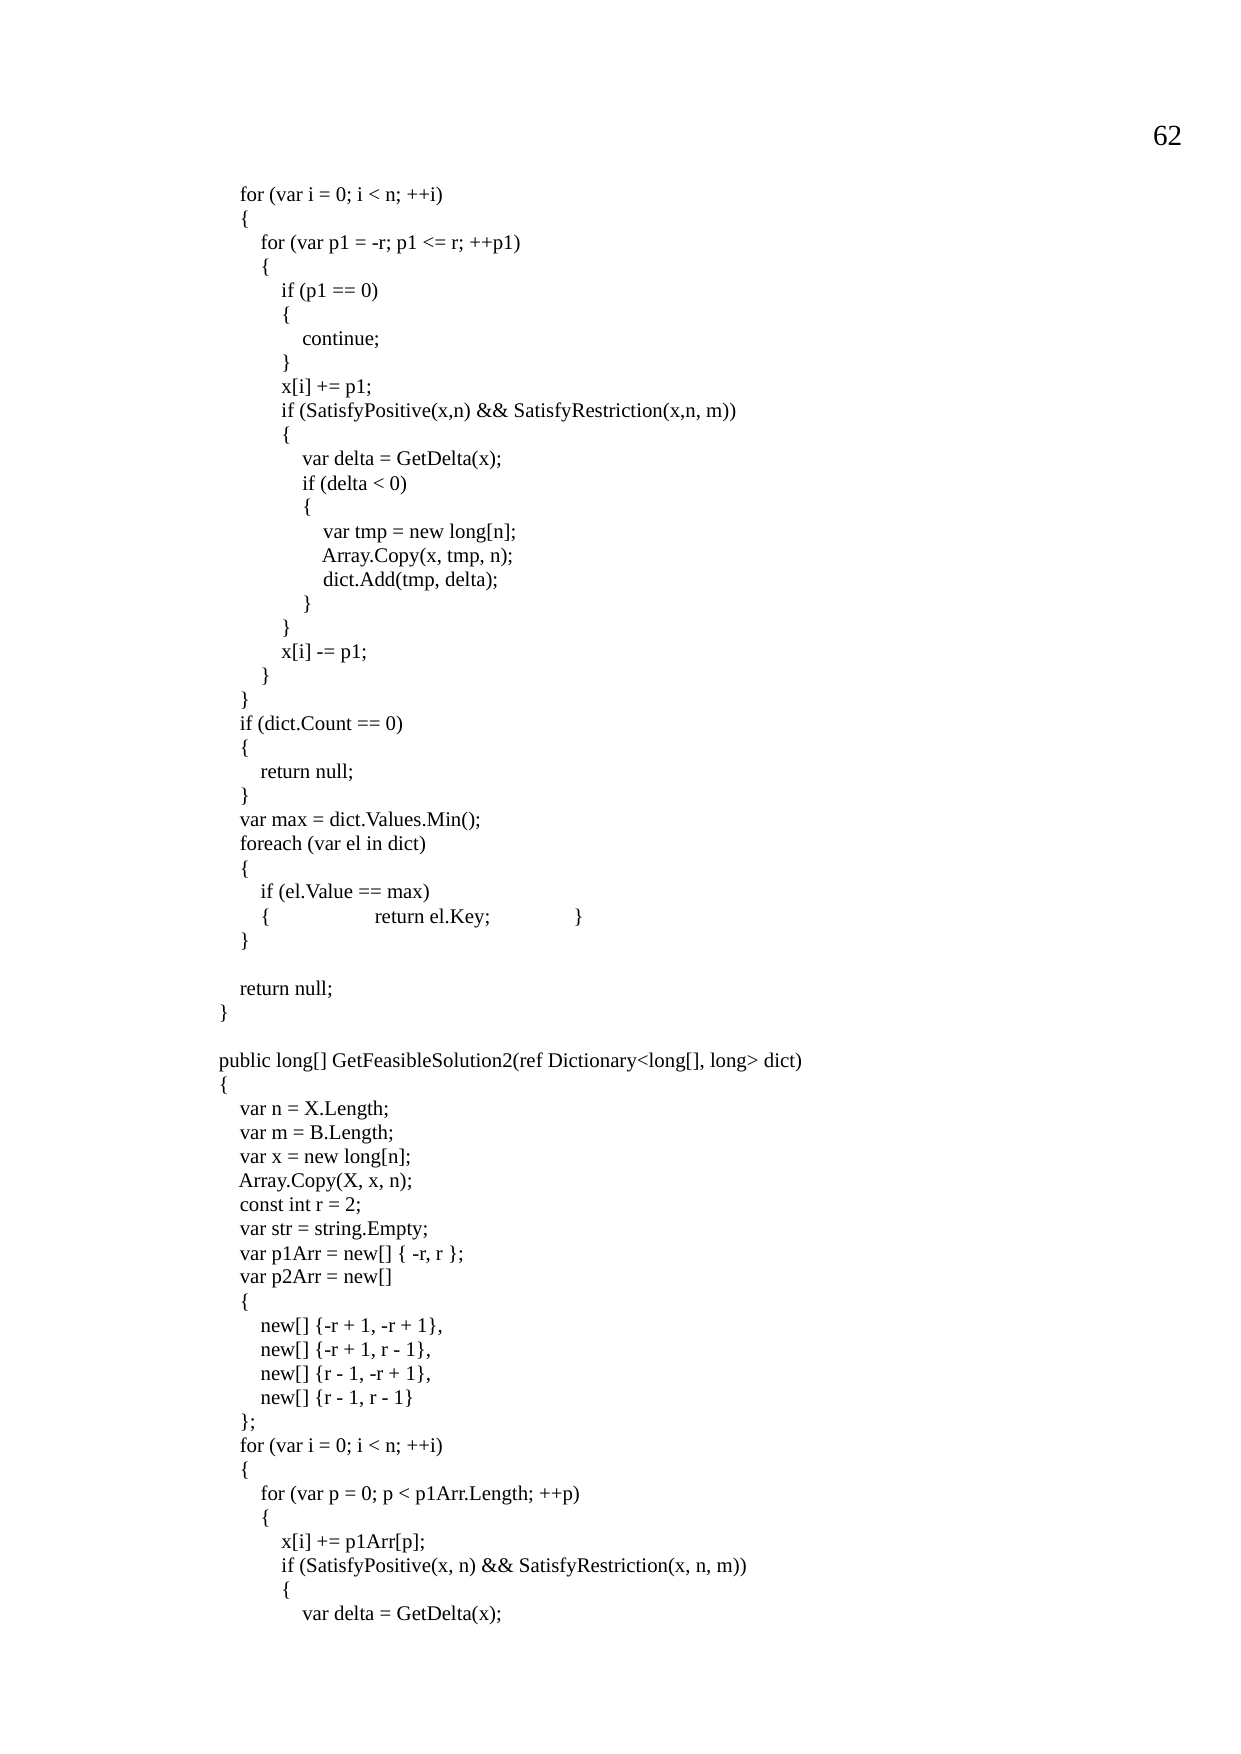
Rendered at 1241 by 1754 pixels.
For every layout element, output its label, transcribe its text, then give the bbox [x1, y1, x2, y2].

text dict.Add(tmp, delta); [177, 567, 1182, 591]
text var str = string.Empty; [177, 1216, 1182, 1240]
text new[] {r - 1, -r + 1}, [177, 1361, 1182, 1385]
text { [177, 735, 1182, 759]
text foreach (var el in dict) [177, 831, 1182, 855]
text new[] {r - 1, r - 1} [177, 1385, 1182, 1409]
text return null; [177, 759, 1182, 783]
text x[i] += p1Arr[p]; [177, 1529, 1182, 1553]
text for (var p1 = -r; p1 <= r; ++p1) [177, 230, 1182, 254]
text } [177, 350, 1182, 374]
text return null; [177, 976, 1182, 1000]
text { [177, 1288, 1182, 1313]
text for (var p = 0; p < p1Arr.Length; ++p) [177, 1481, 1182, 1505]
text x[i] += p1; [177, 374, 1182, 398]
text var n = X.Length; [177, 1096, 1182, 1120]
text } [177, 615, 1182, 639]
text for (var i = 0; i < n; ++i) [177, 182, 1182, 206]
text { [177, 1072, 1182, 1096]
text } [177, 663, 1182, 687]
text new[] {-r + 1, -r + 1}, [177, 1313, 1182, 1337]
text { [177, 1505, 1182, 1529]
text var p2Arr = new[] [177, 1264, 1182, 1288]
text if (el.Value == max) [177, 879, 1182, 903]
text var p1Arr = new[] { -r, r }; [177, 1240, 1182, 1264]
text }; [177, 1409, 1182, 1433]
text if (SatisfyPositive(x, n) && SatisfyRestriction(x, n, m)) [177, 1553, 1182, 1577]
text } [177, 928, 1182, 952]
text } [177, 591, 1182, 615]
text { [177, 422, 1182, 446]
text { [177, 855, 1182, 879]
text var x = new long[n]; [177, 1144, 1182, 1168]
text var m = B.Length; [177, 1120, 1182, 1144]
text { [177, 302, 1182, 326]
text } [177, 687, 1182, 711]
text if (p1 == 0) [177, 278, 1182, 302]
text if (delta < 0) [177, 470, 1182, 494]
text var delta = GetDelta(x); [177, 446, 1182, 470]
text var max = dict.Values.Min(); [177, 807, 1182, 831]
text var tmp = new long[n]; [177, 518, 1182, 543]
text Array.Copy(x, tmp, n); [177, 543, 1182, 567]
text x[i] -= p1; [177, 639, 1182, 663]
text if (dict.Count == 0) [177, 711, 1182, 735]
text { return el.Key; } [177, 903, 1182, 928]
text var delta = GetDelta(x); [177, 1601, 1182, 1625]
text public long[] GetFeasibleSolution2(ref Dictionary<long[], long> dict) [177, 1048, 1182, 1072]
text if (SatisfyPositive(x,n) && SatisfyRestriction(x,n, m)) [177, 398, 1182, 422]
text } [177, 1000, 1182, 1024]
text } [177, 783, 1182, 807]
text continue; [177, 326, 1182, 350]
text { [177, 1577, 1182, 1601]
text Array.Copy(X, x, n); [177, 1168, 1182, 1192]
text { [177, 494, 1182, 518]
text for (var i = 0; i < n; ++i) [177, 1433, 1182, 1457]
text { [177, 1457, 1182, 1481]
text { [177, 254, 1182, 278]
text new[] {-r + 1, r - 1}, [177, 1337, 1182, 1361]
text { [177, 206, 1182, 230]
text const int r = 2; [177, 1192, 1182, 1216]
